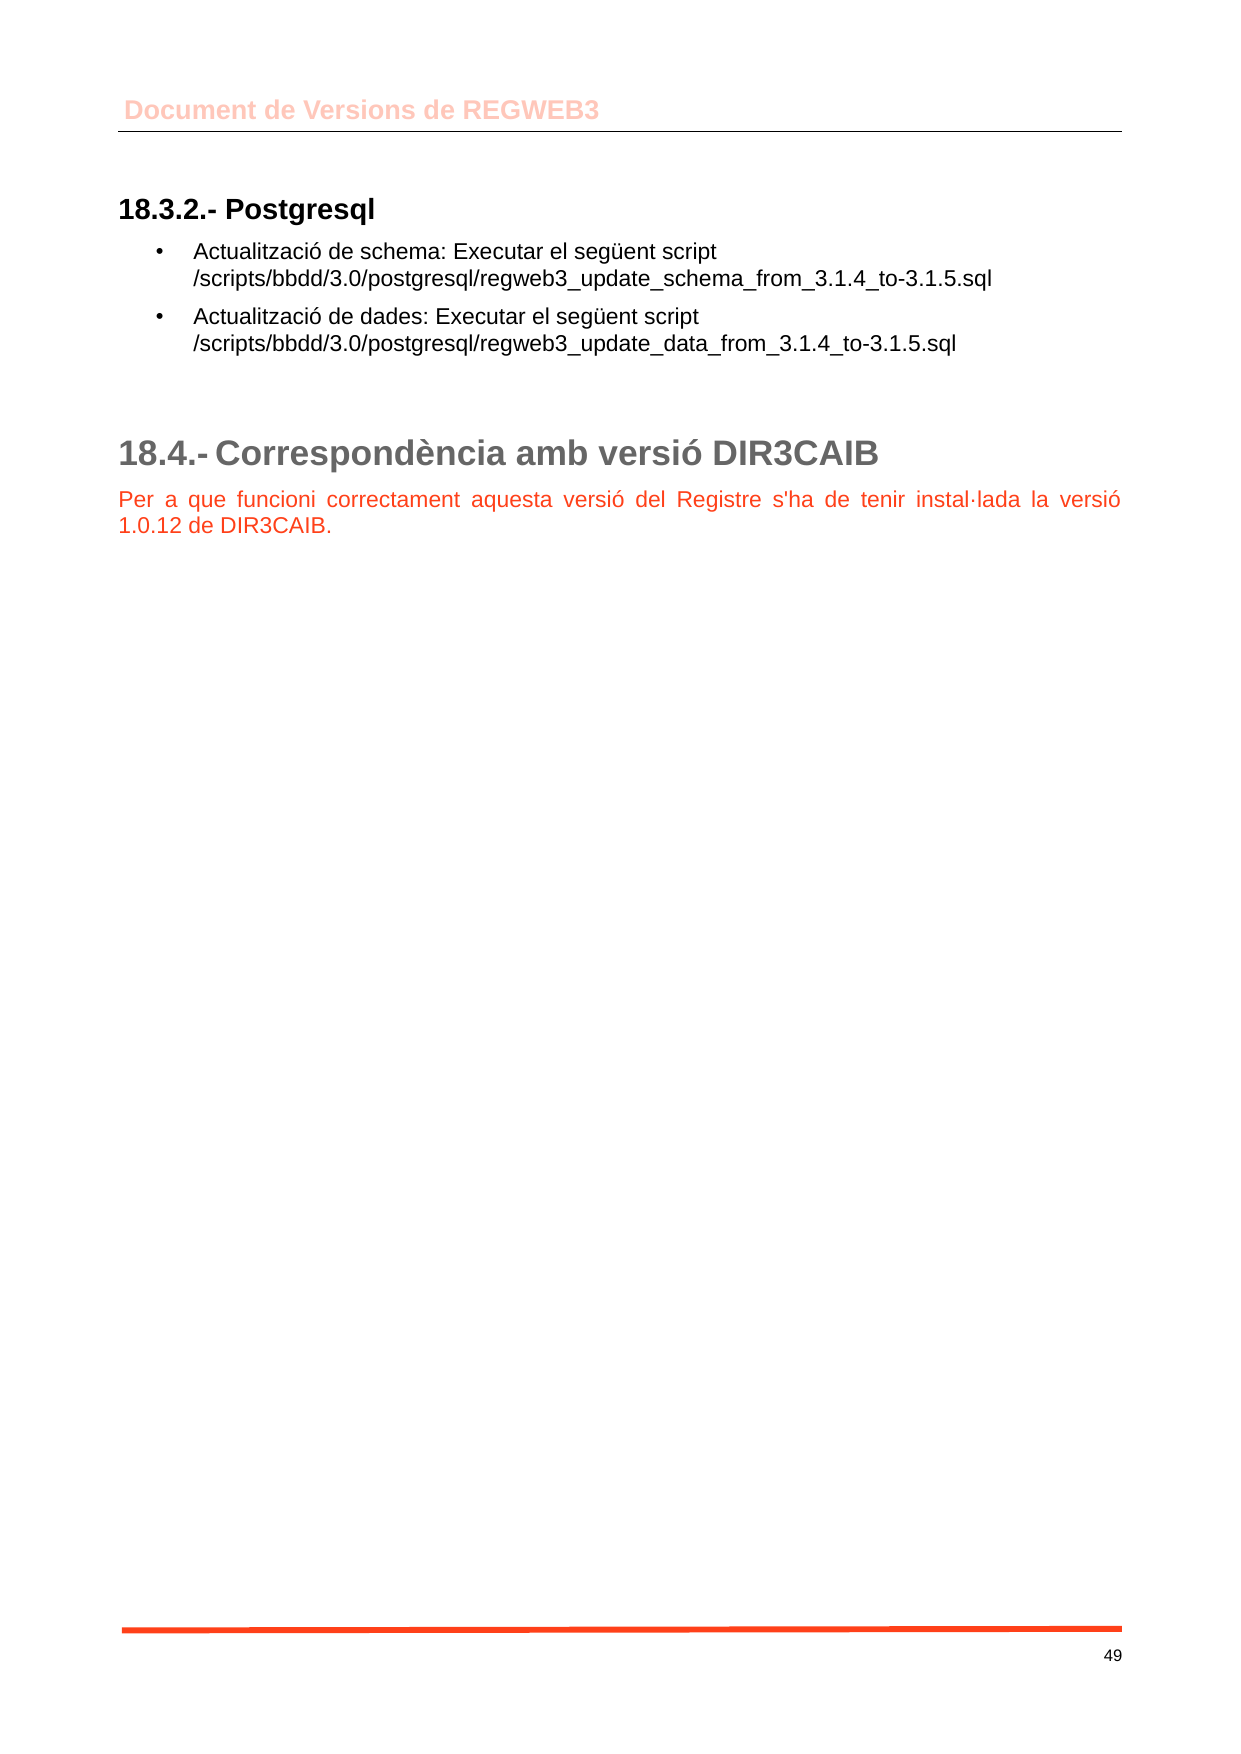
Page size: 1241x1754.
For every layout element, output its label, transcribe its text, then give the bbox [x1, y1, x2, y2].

subtitle Postgresql [118, 192, 1122, 226]
text Per a que funcioni correctament aquesta versió del Registre s'ha de tenir instal·lada la versió 1.0.12 de DIR3CAIB. [118, 486, 1122, 538]
subtitle Correspondència amb versió DIR3CAIB [118, 432, 1122, 473]
list Actualització de schema: Executar el següent script /scripts/bbdd/3.0/postgresql/regweb3_update_schema_from_3.1.4_to-3.1.5.sql [156, 238, 1122, 291]
list Actualització de dades: Executar el següent script /scripts/bbdd/3.0/postgresql/regweb3_update_data_from_3.1.4_to-3.1.5.sql [156, 303, 1122, 356]
